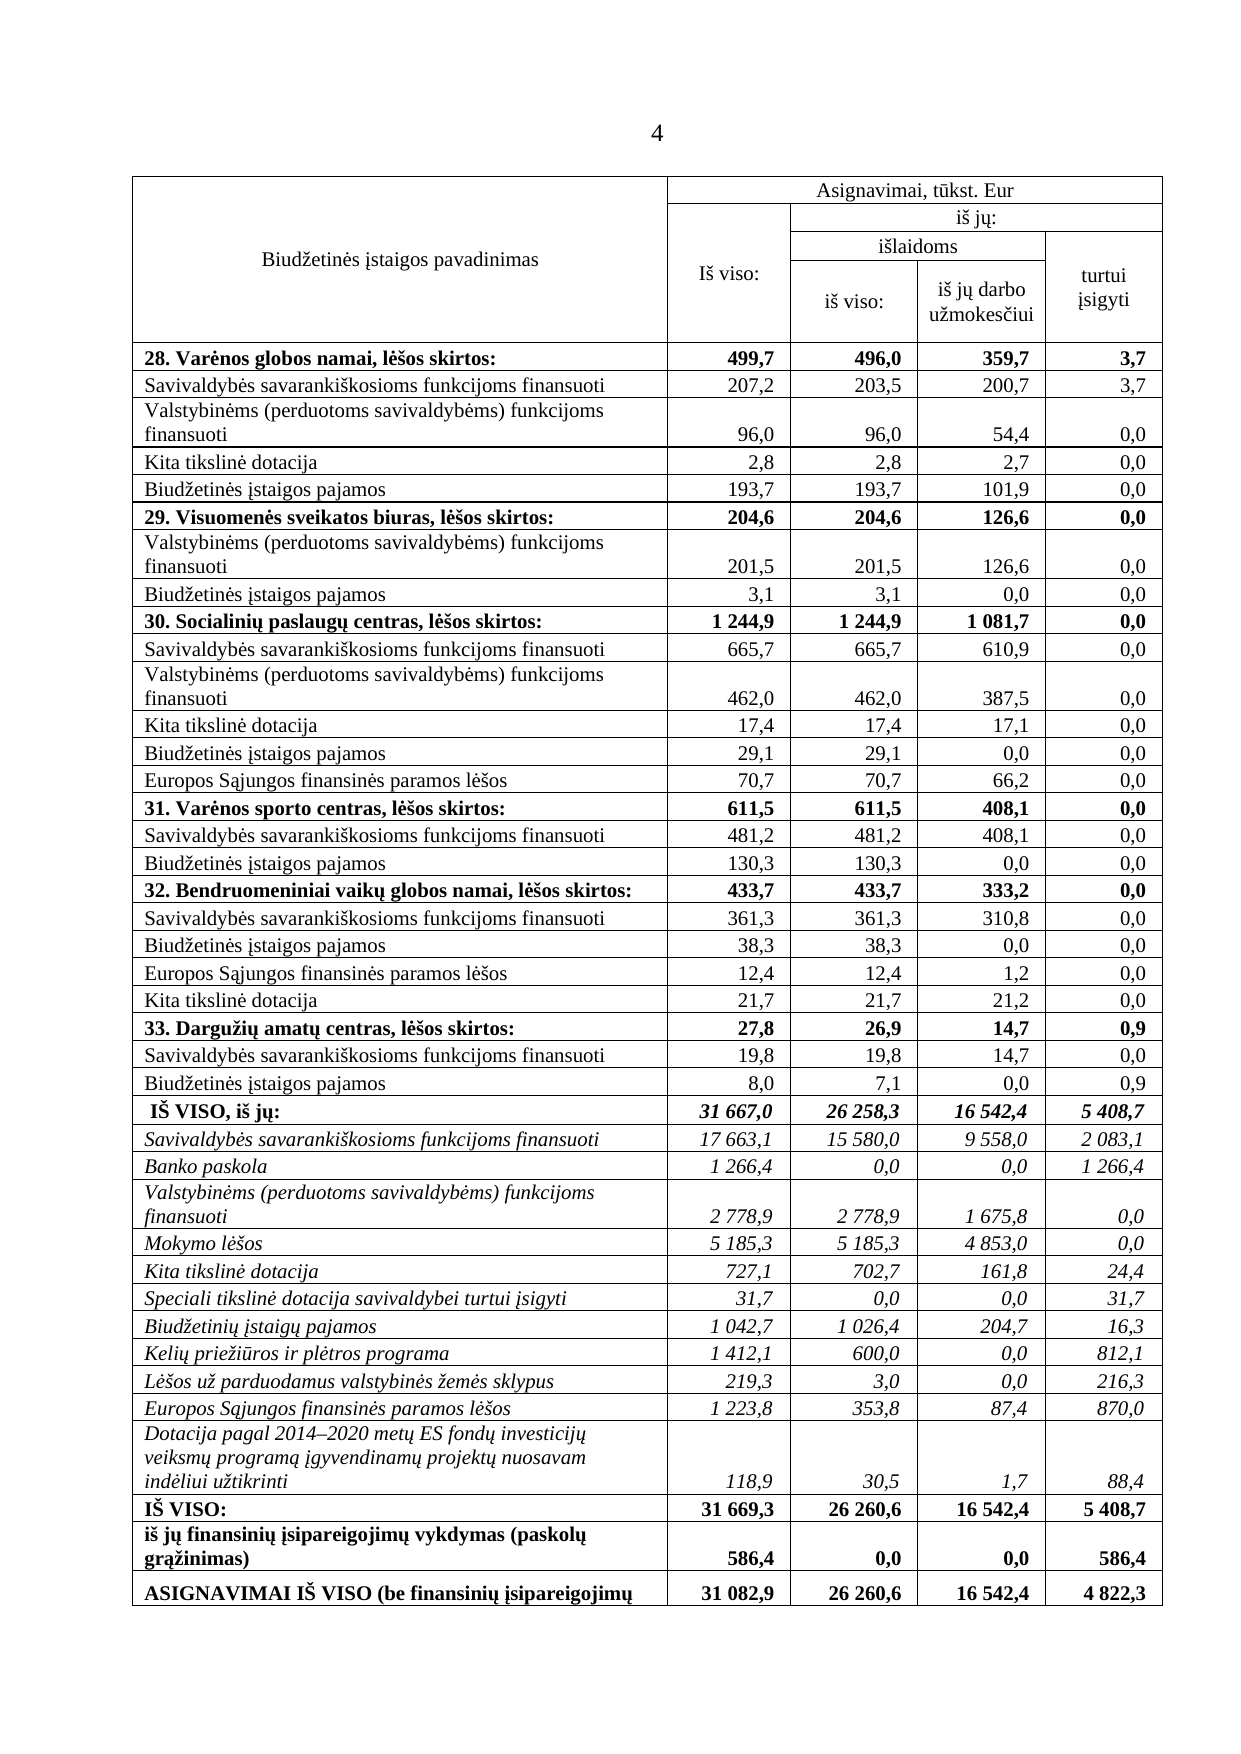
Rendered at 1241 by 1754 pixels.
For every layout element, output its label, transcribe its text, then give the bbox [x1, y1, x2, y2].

table_cell 1 223,8 [668, 1394, 790, 1420]
table_cell 31,7 [1046, 1284, 1162, 1310]
table_cell 0,0 [918, 579, 1045, 606]
table_cell 702,7 [791, 1256, 917, 1283]
table_cell 5 408,7 [1046, 1495, 1162, 1521]
table_cell 0,0 [1046, 448, 1162, 474]
table_cell 17,4 [668, 711, 790, 737]
table_cell 361,3 [791, 903, 917, 930]
table_cell 88,4 [1046, 1421, 1162, 1493]
table_cell Kita tikslinė dotacija [133, 1256, 667, 1283]
table_cell 200,7 [918, 371, 1045, 397]
table_cell 14,7 [918, 1041, 1045, 1067]
table_cell Valstybinėms (perduotoms savivaldybėms) funkcijoms finansuoti [133, 662, 667, 710]
table_cell 0,9 [1046, 1068, 1162, 1095]
table_cell 462,0 [668, 662, 790, 710]
table_cell Valstybinėms (perduotoms savivaldybėms) funkcijoms finansuoti [133, 530, 667, 578]
table_cell Savivaldybės savarankiškosioms funkcijoms finansuoti [133, 634, 667, 661]
table_cell 66,2 [918, 766, 1045, 792]
table_cell 1 675,8 [918, 1180, 1045, 1228]
table_cell 0,0 [918, 848, 1045, 875]
table_cell 408,1 [918, 821, 1045, 847]
table_cell 29. Visuomenės sveikatos biuras, lėšos skirtos: [133, 503, 667, 529]
table_cell 27,8 [668, 1013, 790, 1040]
table_cell Biudžetinės įstaigos pajamos [133, 475, 667, 501]
table_cell 361,3 [668, 903, 790, 930]
table_cell Valstybinėms (perduotoms savivaldybėms) funkcijoms finansuoti [133, 398, 667, 446]
table_cell Europos Sąjungos finansinės paramos lėšos [133, 958, 667, 985]
table_cell 201,5 [668, 530, 790, 578]
table_cell 126,6 [918, 503, 1045, 529]
table_cell Dotacija pagal 2014–2020 metų ES fondų investicijų veiksmų programą įgyvendinamų projektų nuosavam indėliui užtikrinti [133, 1421, 667, 1493]
table_cell 481,2 [668, 821, 790, 847]
table_cell 1 266,4 [1046, 1152, 1162, 1178]
table_cell 38,3 [791, 931, 917, 957]
table_cell 2 778,9 [668, 1180, 790, 1228]
table_cell iš jų darbo užmokesčiui [918, 261, 1045, 342]
table_cell 17 663,1 [668, 1125, 790, 1151]
table_cell 24,4 [1046, 1256, 1162, 1283]
table_cell 0,0 [1046, 398, 1162, 446]
table_cell 32. Bendruomeniniai vaikų globos namai, lėšos skirtos: [133, 876, 667, 902]
table_cell 26 258,3 [791, 1096, 917, 1123]
table_cell 26 260,6 [791, 1495, 917, 1521]
table_cell 70,7 [668, 766, 790, 792]
table_cell 3,1 [668, 579, 790, 606]
table_cell 0,0 [1046, 711, 1162, 737]
table_cell 31 669,3 [668, 1495, 790, 1521]
table_cell 0,0 [918, 1366, 1045, 1393]
table_cell 30. Socialinių paslaugų centras, lėšos skirtos: [133, 607, 667, 633]
table_cell Savivaldybės savarankiškosioms funkcijoms finansuoti [133, 821, 667, 847]
table_cell 29,1 [791, 738, 917, 765]
table_cell 433,7 [668, 876, 790, 902]
table_cell 0,0 [1046, 1180, 1162, 1228]
table_cell 130,3 [791, 848, 917, 875]
table_cell 16 542,4 [918, 1571, 1045, 1605]
table_cell 9 558,0 [918, 1125, 1045, 1151]
table_cell 0,9 [1046, 1013, 1162, 1040]
table_cell 38,3 [668, 931, 790, 957]
table_header Biudžetinės įstaigos pavadinimas [133, 177, 667, 342]
table_cell Savivaldybės savarankiškosioms funkcijoms finansuoti [133, 903, 667, 930]
table_cell Savivaldybės savarankiškosioms funkcijoms finansuoti [133, 1041, 667, 1067]
table_cell Kelių priežiūros ir plėtros programa [133, 1339, 667, 1365]
table_cell 4 853,0 [918, 1229, 1045, 1255]
table_cell Kita tikslinė dotacija [133, 711, 667, 737]
table_cell 0,0 [1046, 793, 1162, 820]
table_cell 16 542,4 [918, 1495, 1045, 1521]
table_cell 17,4 [791, 711, 917, 737]
table_cell 0,0 [918, 1522, 1045, 1570]
table_cell 19,8 [668, 1041, 790, 1067]
table_cell 0,0 [1046, 766, 1162, 792]
table_cell 611,5 [791, 793, 917, 820]
table_cell 1,2 [918, 958, 1045, 985]
table_cell 0,0 [1046, 821, 1162, 847]
table_cell Europos Sąjungos finansinės paramos lėšos [133, 1394, 667, 1420]
table_cell Banko paskola [133, 1152, 667, 1178]
table_cell Biudžetinės įstaigos pajamos [133, 738, 667, 765]
table_cell 0,0 [1046, 848, 1162, 875]
table_cell 0,0 [1046, 876, 1162, 902]
table_cell Europos Sąjungos finansinės paramos lėšos [133, 766, 667, 792]
table_cell 0,0 [1046, 958, 1162, 985]
table_cell 204,6 [668, 503, 790, 529]
table_cell 433,7 [791, 876, 917, 902]
table_cell Kita tikslinė dotacija [133, 986, 667, 1012]
table_cell 665,7 [668, 634, 790, 661]
table_cell 3,7 [1046, 343, 1162, 370]
table_cell 870,0 [1046, 1394, 1162, 1420]
table_cell 126,6 [918, 530, 1045, 578]
table_cell 21,7 [791, 986, 917, 1012]
table_cell 0,0 [1046, 931, 1162, 957]
table_cell Biudžetinės įstaigos pajamos [133, 931, 667, 957]
table_cell 665,7 [791, 634, 917, 661]
table_cell 17,1 [918, 711, 1045, 737]
table_cell 204,7 [918, 1311, 1045, 1338]
table_cell 21,2 [918, 986, 1045, 1012]
table_cell 0,0 [791, 1152, 917, 1178]
table_cell 203,5 [791, 371, 917, 397]
table_cell 193,7 [791, 475, 917, 501]
table_cell 5 185,3 [668, 1229, 790, 1255]
table_cell 12,4 [791, 958, 917, 985]
table_cell IŠ VISO, iš jų: [133, 1096, 667, 1123]
table_cell 353,8 [791, 1394, 917, 1420]
table_cell 31,7 [668, 1284, 790, 1310]
table_cell 4 822,3 [1046, 1571, 1162, 1605]
table_cell 3,0 [791, 1366, 917, 1393]
table_cell 611,5 [668, 793, 790, 820]
table_cell 0,0 [1046, 903, 1162, 930]
table_cell 26,9 [791, 1013, 917, 1040]
table_cell 610,9 [918, 634, 1045, 661]
table_cell 2 083,1 [1046, 1125, 1162, 1151]
table_cell 207,2 [668, 371, 790, 397]
table_cell 0,0 [1046, 634, 1162, 661]
table_cell 96,0 [668, 398, 790, 446]
table_cell 0,0 [918, 1068, 1045, 1095]
table_cell 0,0 [1046, 662, 1162, 710]
table_cell 0,0 [1046, 530, 1162, 578]
table_cell 812,1 [1046, 1339, 1162, 1365]
table_cell 1 244,9 [668, 607, 790, 633]
table_cell Lėšos už parduodamus valstybinės žemės sklypus [133, 1366, 667, 1393]
table_cell 2 778,9 [791, 1180, 917, 1228]
table_cell 0,0 [1046, 738, 1162, 765]
table_cell 586,4 [668, 1522, 790, 1570]
table_cell 31 667,0 [668, 1096, 790, 1123]
table_cell 12,4 [668, 958, 790, 985]
table_cell 30,5 [791, 1421, 917, 1493]
table_cell 0,0 [1046, 503, 1162, 529]
table_cell 15 580,0 [791, 1125, 917, 1151]
table_cell 499,7 [668, 343, 790, 370]
table_cell 3,1 [791, 579, 917, 606]
table_cell 0,0 [1046, 579, 1162, 606]
table_cell 333,2 [918, 876, 1045, 902]
table_cell 130,3 [668, 848, 790, 875]
table_cell 70,7 [791, 766, 917, 792]
table_cell 0,0 [1046, 1041, 1162, 1067]
table_cell 3,7 [1046, 371, 1162, 397]
table_cell 1 042,7 [668, 1311, 790, 1338]
table_cell 0,0 [791, 1522, 917, 1570]
table_cell 727,1 [668, 1256, 790, 1283]
table_cell 118,9 [668, 1421, 790, 1493]
table_cell 0,0 [1046, 1229, 1162, 1255]
table_cell Valstybinėms (perduotoms savivaldybėms) funkcijoms finansuoti [133, 1180, 667, 1228]
table_cell Kita tikslinė dotacija [133, 448, 667, 474]
table_cell 600,0 [791, 1339, 917, 1365]
table_cell 1 266,4 [668, 1152, 790, 1178]
table_cell 16 542,4 [918, 1096, 1045, 1123]
table_cell 0,0 [1046, 475, 1162, 501]
table_cell 586,4 [1046, 1522, 1162, 1570]
table_cell 8,0 [668, 1068, 790, 1095]
table_cell 29,1 [668, 738, 790, 765]
table_cell 1 412,1 [668, 1339, 790, 1365]
table_cell Biudžetinės įstaigos pajamos [133, 848, 667, 875]
table_cell 96,0 [791, 398, 917, 446]
table_cell 387,5 [918, 662, 1045, 710]
table_cell 5 185,3 [791, 1229, 917, 1255]
table_cell 216,3 [1046, 1366, 1162, 1393]
table_cell 193,7 [668, 475, 790, 501]
table_cell 1,7 [918, 1421, 1045, 1493]
table_cell Speciali tikslinė dotacija savivaldybei turtui įsigyti [133, 1284, 667, 1310]
table_cell 201,5 [791, 530, 917, 578]
table_cell 1 244,9 [791, 607, 917, 633]
table_cell 204,6 [791, 503, 917, 529]
table_cell 2,7 [918, 448, 1045, 474]
table_cell Savivaldybės savarankiškosioms funkcijoms finansuoti [133, 1125, 667, 1151]
table_cell 310,8 [918, 903, 1045, 930]
table_cell 28. Varėnos globos namai, lėšos skirtos: [133, 343, 667, 370]
table_cell 496,0 [791, 343, 917, 370]
table_cell 0,0 [791, 1284, 917, 1310]
table_cell 0,0 [918, 738, 1045, 765]
table_cell 0,0 [918, 931, 1045, 957]
table_cell 87,4 [918, 1394, 1045, 1420]
table_cell 2,8 [791, 448, 917, 474]
table_cell 161,8 [918, 1256, 1045, 1283]
table_cell 462,0 [791, 662, 917, 710]
table_cell Biudžetinių įstaigų pajamos [133, 1311, 667, 1338]
table_cell IŠ VISO: [133, 1495, 667, 1521]
table_cell 26 260,6 [791, 1571, 917, 1605]
table_cell Biudžetinės įstaigos pajamos [133, 579, 667, 606]
table_cell 0,0 [918, 1284, 1045, 1310]
table_cell iš jų: [791, 204, 1162, 231]
table_cell 1 081,7 [918, 607, 1045, 633]
table_cell 481,2 [791, 821, 917, 847]
table_cell 21,7 [668, 986, 790, 1012]
table_cell iš jų finansinių įsipareigojimų vykdymas (paskolų grąžinimas) [133, 1522, 667, 1570]
table_cell 1 026,4 [791, 1311, 917, 1338]
table_cell iš viso: [791, 261, 917, 342]
table_cell ASIGNAVIMAI IŠ VISO (be finansinių įsipareigojimų [133, 1571, 667, 1605]
table_cell turtui įsigyti [1046, 232, 1162, 342]
table_cell išlaidoms [791, 232, 1045, 260]
table_cell Savivaldybės savarankiškosioms funkcijoms finansuoti [133, 371, 667, 397]
table_cell Mokymo lėšos [133, 1229, 667, 1255]
table_cell 54,4 [918, 398, 1045, 446]
table_cell 7,1 [791, 1068, 917, 1095]
table_cell 101,9 [918, 475, 1045, 501]
table_cell 5 408,7 [1046, 1096, 1162, 1123]
table_cell 14,7 [918, 1013, 1045, 1040]
table_cell Biudžetinės įstaigos pajamos [133, 1068, 667, 1095]
table_cell 31 082,9 [668, 1571, 790, 1605]
table_header Asignavimai, tūkst. Eur [668, 177, 1162, 203]
table_cell 19,8 [791, 1041, 917, 1067]
table_cell Iš viso: [668, 204, 790, 342]
table_cell 408,1 [918, 793, 1045, 820]
table_cell 0,0 [918, 1339, 1045, 1365]
table_cell 33. Dargužių amatų centras, lėšos skirtos: [133, 1013, 667, 1040]
table_cell 219,3 [668, 1366, 790, 1393]
table_cell 2,8 [668, 448, 790, 474]
table_cell 31. Varėnos sporto centras, lėšos skirtos: [133, 793, 667, 820]
table_cell 16,3 [1046, 1311, 1162, 1338]
table_cell 0,0 [1046, 607, 1162, 633]
table_cell 359,7 [918, 343, 1045, 370]
table_cell 0,0 [1046, 986, 1162, 1012]
table_cell 0,0 [918, 1152, 1045, 1178]
